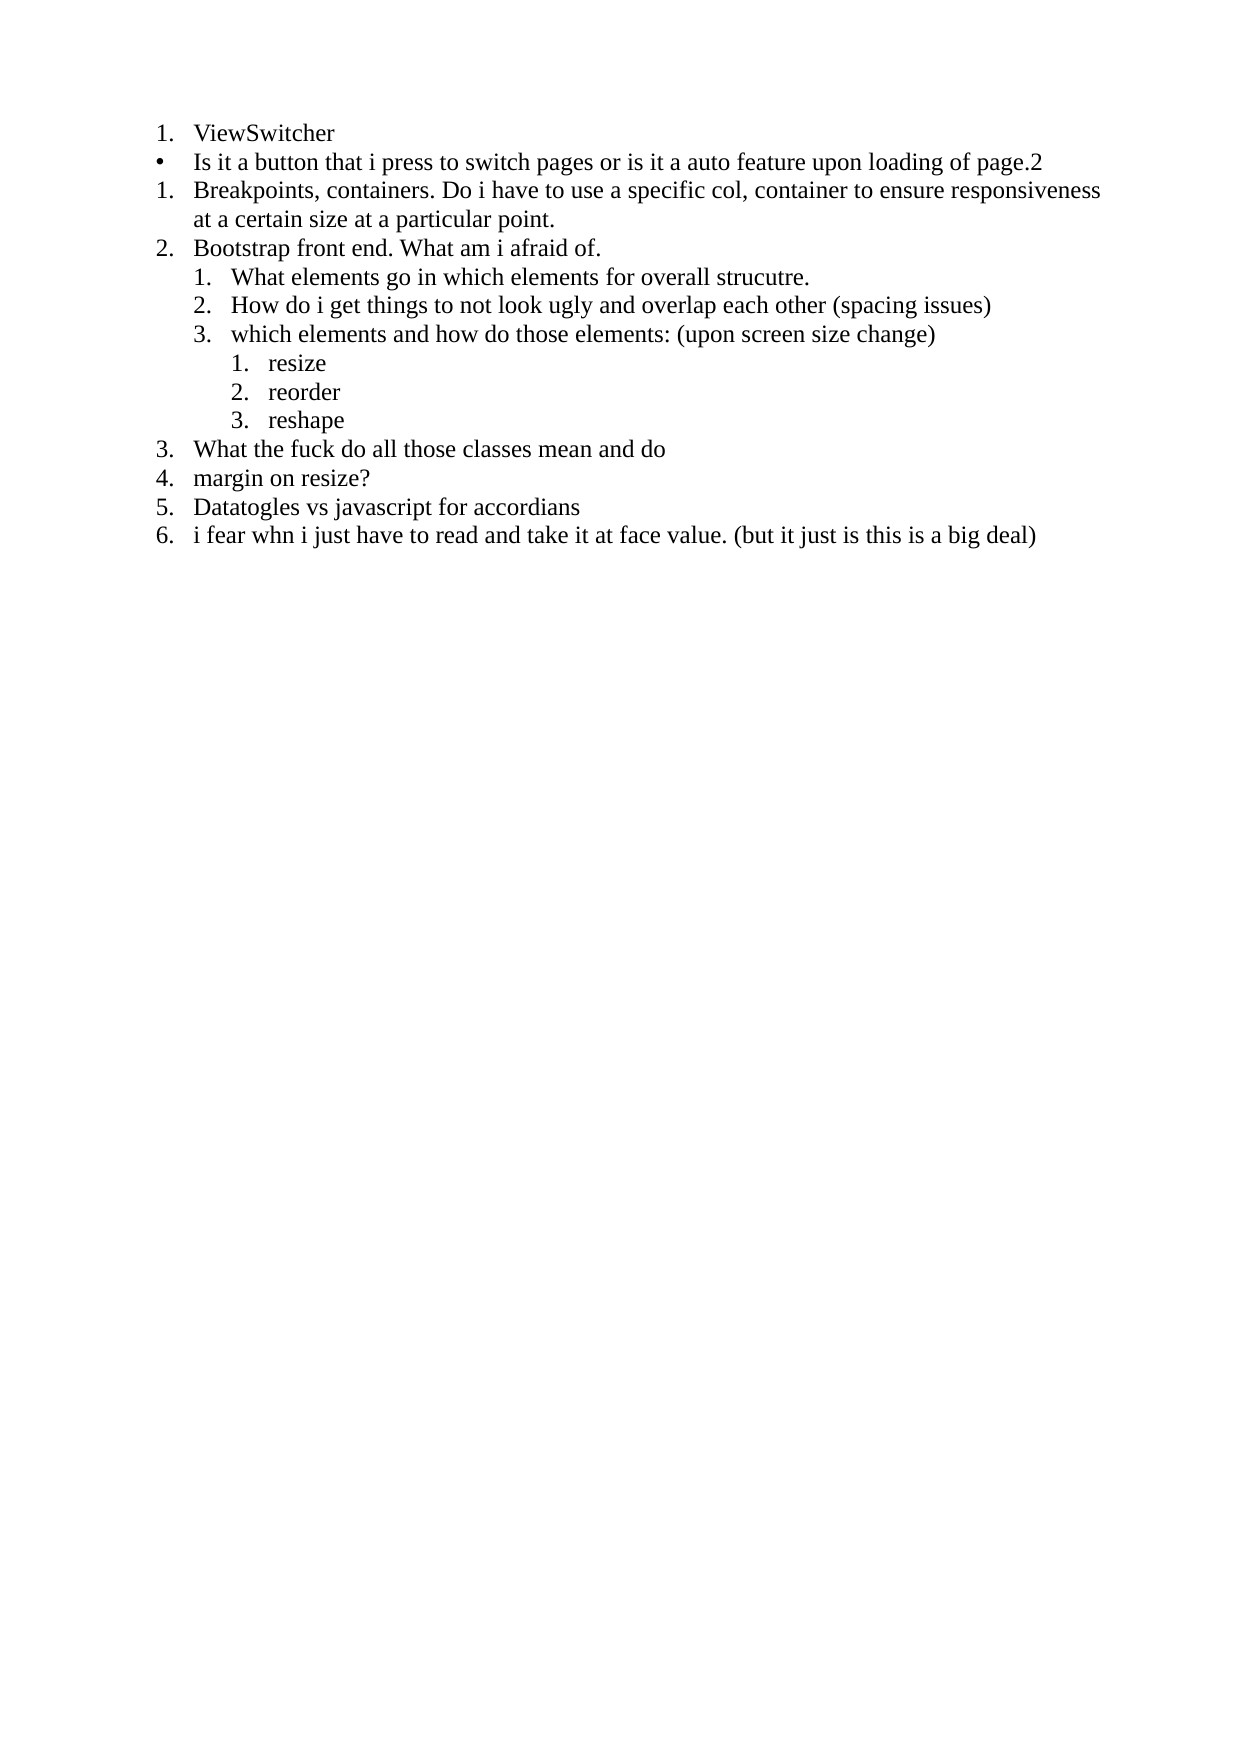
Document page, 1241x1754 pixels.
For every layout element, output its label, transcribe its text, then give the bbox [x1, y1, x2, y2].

list reorder [231, 377, 1122, 406]
list Breakpoints, containers. Do i have to use a specific col, container to ensure responsiveness at a certain size at a particular point. [156, 176, 1122, 233]
list Is it a button that i press to switch pages or is it a auto feature upon loading of page.2 [156, 147, 1122, 176]
list ViewSwitcher [156, 118, 1122, 147]
list reshape [231, 406, 1122, 434]
list Bootstrap front end. What am i afraid of. [156, 233, 1122, 262]
list What the fuck do all those classes mean and do [156, 434, 1122, 463]
list which elements and how do those elements: (upon screen size change) [193, 319, 1122, 348]
list i fear whn i just have to read and take it at face value. (but it just is this is a big deal) [156, 521, 1122, 549]
list What elements go in which elements for overall strucutre. [193, 262, 1122, 291]
list resize [231, 348, 1122, 377]
list margin on resize? [156, 463, 1122, 492]
list Datatogles vs javascript for accordians [156, 492, 1122, 521]
list How do i get things to not look ugly and overlap each other (spacing issues) [193, 291, 1122, 319]
